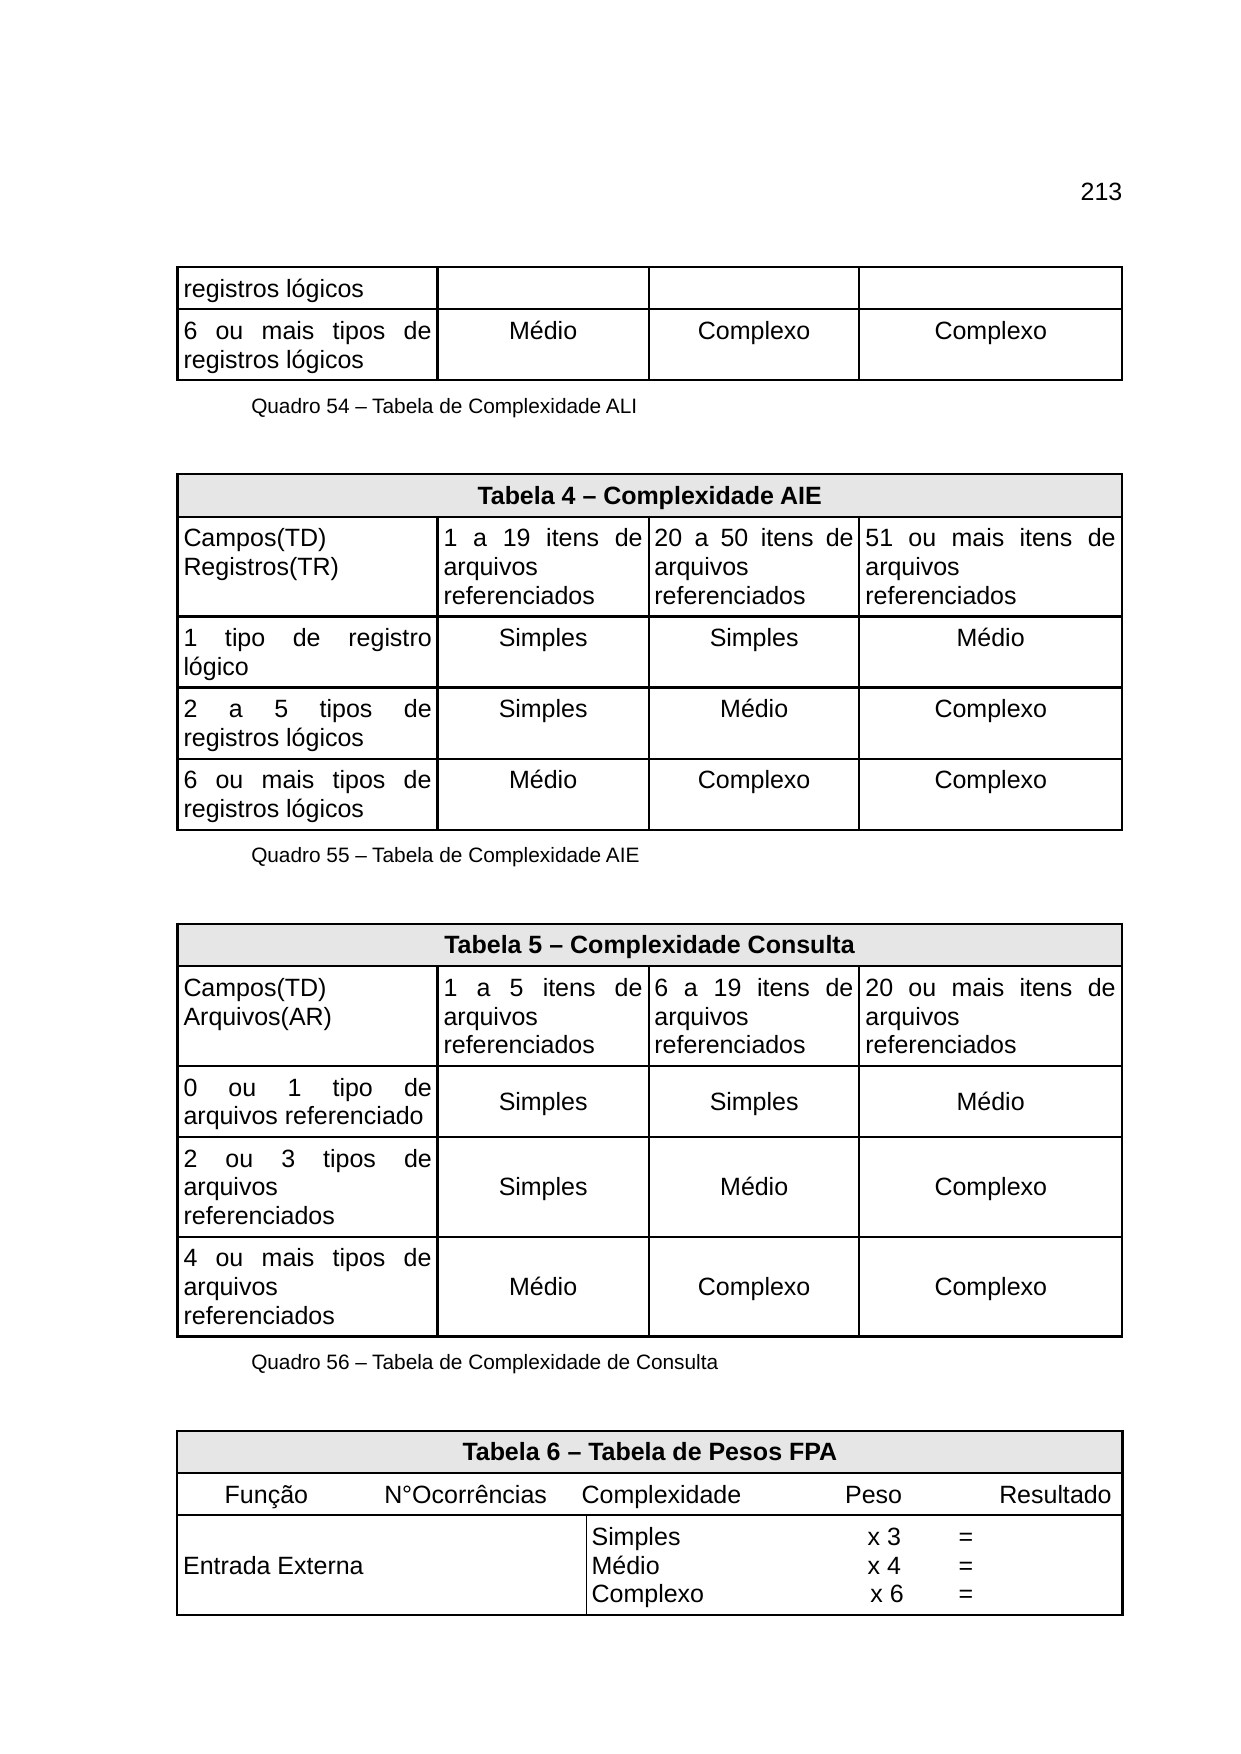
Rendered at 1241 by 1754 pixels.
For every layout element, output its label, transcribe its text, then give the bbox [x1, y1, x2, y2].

table_cell Entrada Externa [178, 1516, 586, 1614]
table_cell [650, 268, 858, 308]
table_cell Complexo [860, 1238, 1121, 1335]
table_cell Médio [860, 618, 1121, 686]
table_cell Complexo [860, 689, 1121, 757]
text Quadro 55 – Tabela de Complexidade AIE [177, 843, 1122, 867]
table_cell 2 ou 3 tipos de arquivos referenciados [179, 1138, 436, 1236]
table_header Tabela 5 – Complexidade Consulta [179, 925, 1121, 965]
table_cell Função N°Ocorrências Complexidade Peso Resultado [178, 1474, 1121, 1514]
table_cell [439, 268, 648, 308]
text Quadro 54 – Tabela de Complexidade ALI [177, 394, 1122, 418]
table_cell Complexo [650, 1238, 858, 1335]
table_cell Simples [439, 618, 648, 686]
table_cell 6 ou mais tipos de registros lógicos [179, 310, 436, 379]
table_cell Simples [439, 1067, 648, 1136]
table_cell Simples [439, 1138, 648, 1236]
table_cell Complexo [860, 310, 1121, 379]
table_cell 4 ou mais tipos de arquivos referenciados [179, 1238, 436, 1335]
table_cell Médio [650, 689, 858, 757]
table_cell 0 ou 1 tipo de arquivos referenciado [179, 1067, 436, 1136]
table_cell 1 a 19 itens de arquivos referenciados [439, 518, 648, 615]
table_cell Simples [439, 689, 648, 757]
table_cell 1 tipo de registro lógico [179, 618, 436, 686]
table_cell Complexo [650, 310, 858, 379]
table_cell 6 a 19 itens de arquivos referenciados [650, 967, 858, 1065]
table_cell [860, 268, 1121, 308]
table_cell registros lógicos [179, 268, 436, 308]
table_cell Complexo [860, 760, 1121, 828]
table_cell Campos(TD) Arquivos(AR) [179, 967, 436, 1065]
table_cell Complexo [860, 1138, 1121, 1236]
table_cell Simples x 3 Médio x 4 Complexo x 6 [587, 1516, 953, 1614]
table_cell Campos(TD) Registros(TR) [179, 518, 436, 615]
table_cell = = = [953, 1516, 1121, 1614]
table_cell Médio [439, 760, 648, 828]
table_header Tabela 6 – Tabela de Pesos FPA [178, 1432, 1121, 1472]
table_cell 1 a 5 itens de arquivos referenciados [439, 967, 648, 1065]
table_cell Complexo [650, 760, 858, 828]
table_cell 51 ou mais itens de arquivos referenciados [860, 518, 1121, 615]
table_cell Médio [439, 310, 648, 379]
table_cell Médio [650, 1138, 858, 1236]
text Quadro 56 – Tabela de Complexidade de Consulta [177, 1350, 1122, 1374]
table_cell 20 ou mais itens de arquivos referenciados [860, 967, 1121, 1065]
table_cell 6 ou mais tipos de registros lógicos [179, 760, 436, 828]
table_header Tabela 4 – Complexidade AIE [179, 475, 1121, 516]
table_cell Médio [439, 1238, 648, 1335]
table_cell Simples [650, 618, 858, 686]
table_cell 20 a 50 itens de arquivos referenciados [650, 518, 858, 615]
table_cell 2 a 5 tipos de registros lógicos [179, 689, 436, 757]
table_cell Simples [650, 1067, 858, 1136]
table_cell Médio [860, 1067, 1121, 1136]
